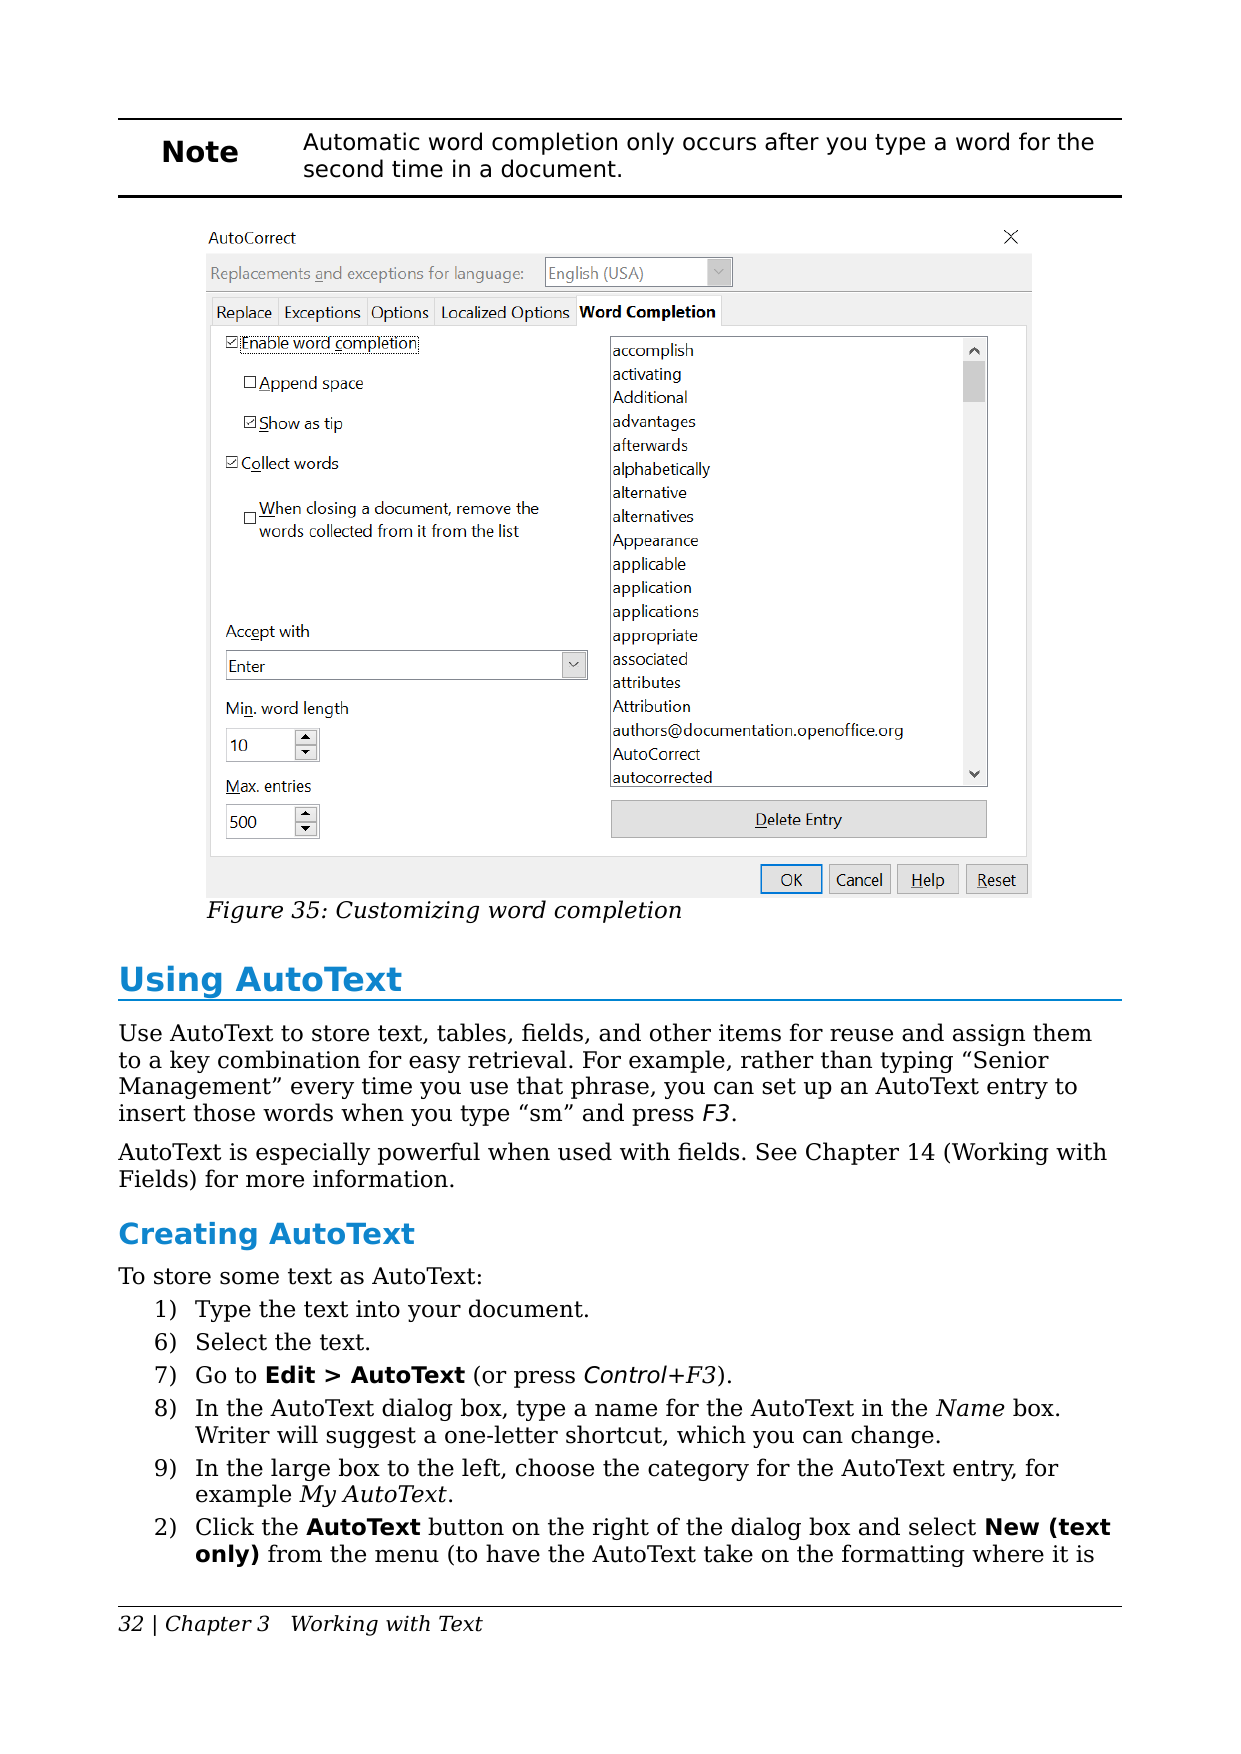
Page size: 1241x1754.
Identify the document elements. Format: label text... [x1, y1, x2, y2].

list In the AutoText dialog box, type a name for the AutoText in the Name box. Writer will suggest a one-letter shortcut, which you can change. [177, 1395, 1122, 1448]
list In the large box to the left, choose the category for the AutoText entry, for example My AutoText. [177, 1455, 1122, 1508]
subtitle Using AutoText [118, 960, 1122, 999]
list To store some text as AutoText: [118, 1263, 1122, 1290]
table_header Automatic word completion only occurs after you type a word for the second time in a document. [281, 120, 1122, 195]
table_header Note [118, 120, 281, 195]
text AutoText is especially powerful when used with fields. See Chapter 14 (Working with Fields) for more information. [118, 1139, 1122, 1193]
list Click the AutoText button on the right of the dialog box and select New (text only) from the menu (to have the AutoText take on the formatting where it is [177, 1514, 1122, 1568]
picture [206, 222, 1032, 898]
list Go to Edit > AutoText (or press Control+F3). [177, 1362, 1122, 1389]
list Type the text into your document. [177, 1296, 1122, 1323]
subtitle Creating AutoText [118, 1217, 1122, 1251]
list Select the text. [177, 1329, 1122, 1356]
text Use AutoText to store text, tables, fields, and other items for reuse and assign them to a key combination for easy retrieval. For example, rather than typing “Senior Management” every time you use that phrase, you can set up an AutoText entry to insert those words when you type “sm” and press F3. [118, 1020, 1122, 1127]
